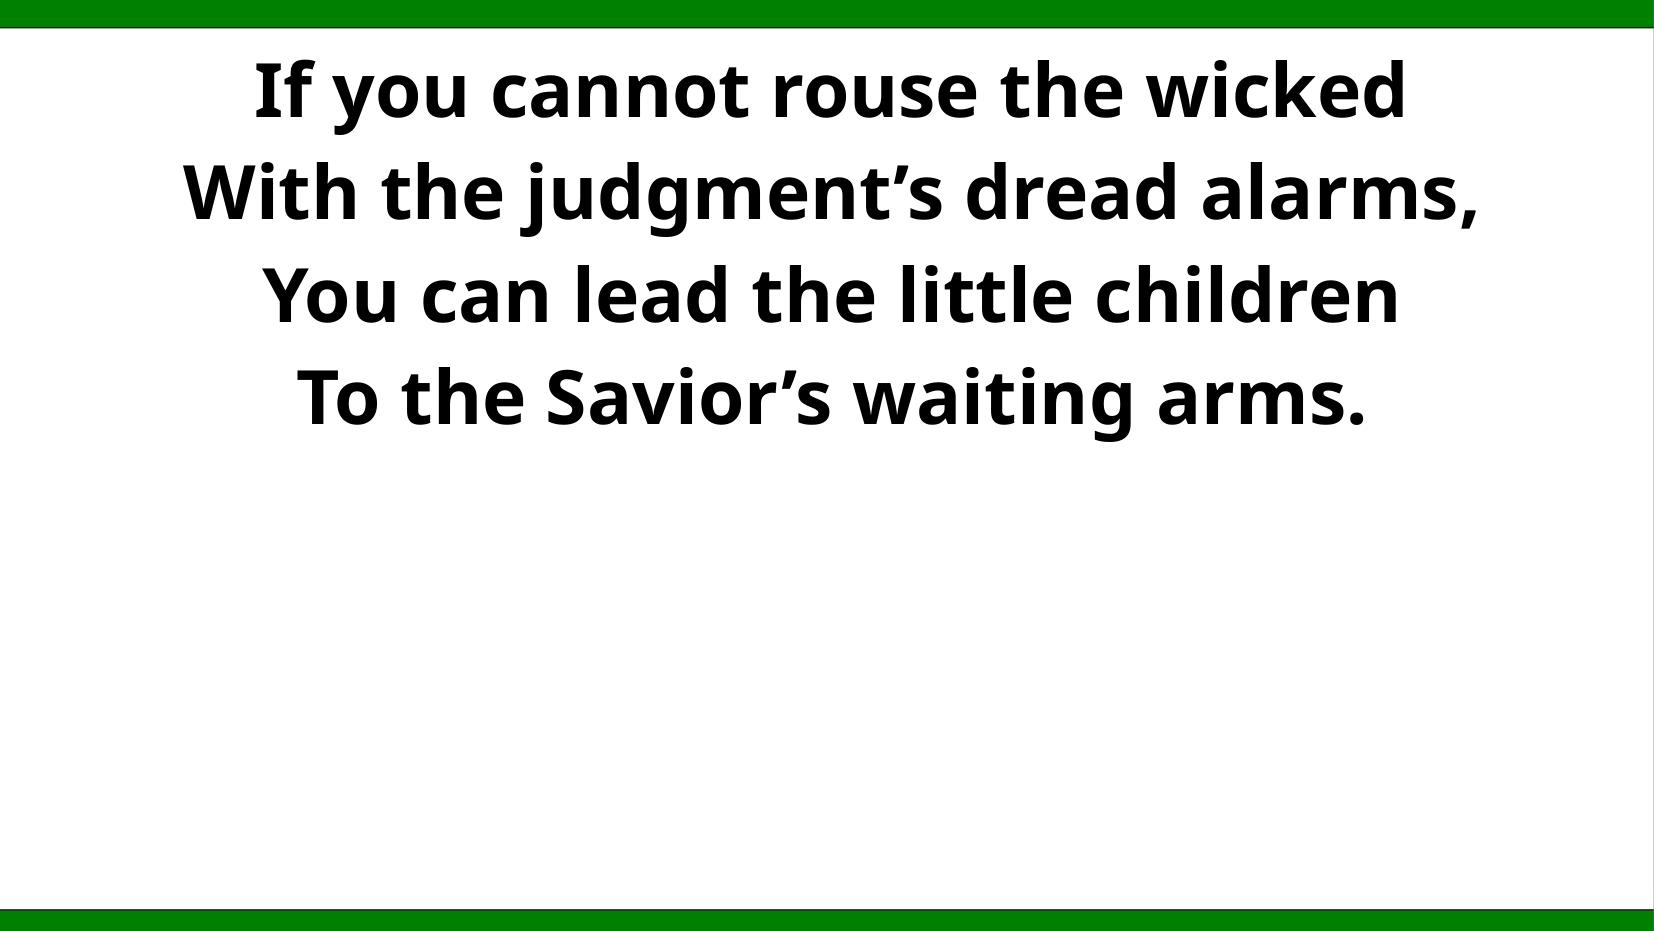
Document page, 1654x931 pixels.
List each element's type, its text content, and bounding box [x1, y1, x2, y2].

picture [0, 0, 1654, 931]
text_box If you cannot rouse the wicked With the judgment’s dread alarms, You can lead the little children To the Savior’s waiting arms. [105, 30, 1561, 445]
